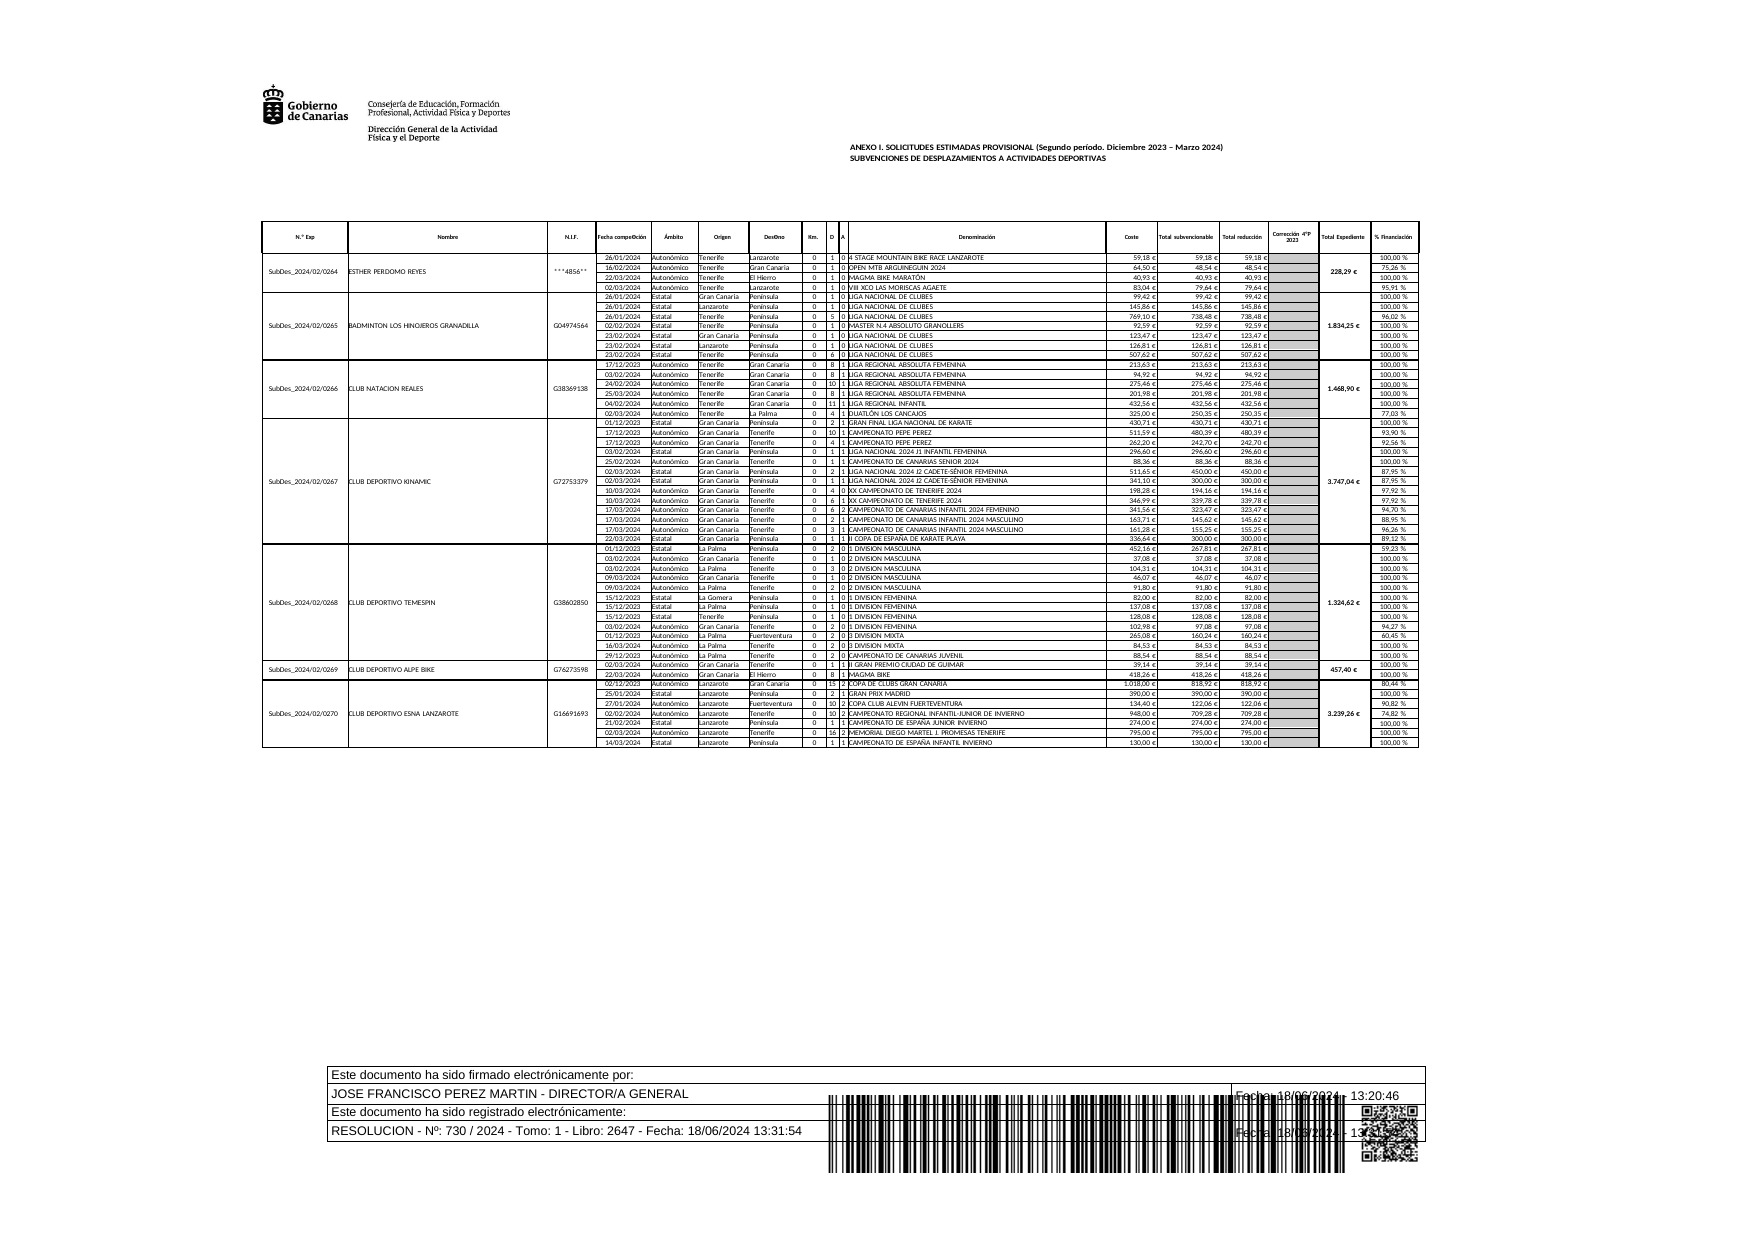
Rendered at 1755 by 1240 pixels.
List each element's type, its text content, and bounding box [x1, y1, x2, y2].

table_cell Estatal [652, 603, 698, 611]
table_cell Tenerife [699, 399, 749, 408]
table_cell LIGA REGIONAL INFANTIL [849, 399, 1106, 408]
table_cell 97,08 € [1220, 622, 1268, 631]
table_cell 0 [840, 593, 848, 601]
table_cell MAGMA BIKE MARATÓN [849, 273, 1106, 282]
table_cell 100,00 % [1372, 370, 1418, 379]
table_cell 134,40 € [1107, 699, 1157, 708]
table_cell 17/12/2023 [597, 428, 651, 437]
table_cell ***4856** [548, 254, 596, 292]
table_cell VIII XCO LAS MORISCAS AGAETE [849, 283, 1106, 292]
table_cell 102,98 € [1107, 622, 1157, 631]
table_cell 1 [827, 603, 839, 611]
table_cell 390,00 € [1220, 690, 1268, 698]
table_cell SubDes_2024/02/0264 [263, 254, 348, 292]
table_cell Tenerife [699, 351, 749, 359]
table_cell El Hierro [750, 273, 802, 282]
table_cell Estatal [652, 719, 698, 727]
table_cell Fecha: 18/06/2024 - 13:20:46 [1232, 1084, 1425, 1104]
table_cell 300,00 € [1220, 477, 1268, 485]
table_cell 3 DIVISION MIXTA [849, 632, 1106, 640]
table_cell [1269, 448, 1318, 456]
table_cell 1.324,62 € [1320, 545, 1370, 659]
table_cell SubDes_2024/02/0266 [263, 361, 348, 417]
table_cell 2 DIVISION MASCULINA [849, 564, 1106, 572]
table_cell 160,24 € [1158, 632, 1219, 640]
table_cell 325,00 € [1107, 409, 1157, 417]
table_cell 1 [840, 428, 848, 437]
table_cell 507,62 € [1220, 351, 1268, 359]
table_cell [1269, 486, 1318, 495]
table_cell G16691693 [548, 681, 596, 747]
table_cell Autonómico [652, 564, 698, 572]
table_cell 84,53 € [1158, 641, 1219, 650]
table_cell 300,00 € [1220, 535, 1268, 543]
table_cell 10/03/2024 [597, 486, 651, 495]
table_cell Tenerife [750, 428, 802, 437]
table_cell 0 [803, 690, 826, 698]
table_cell 100,00 % [1372, 254, 1418, 263]
table_cell 0 [803, 632, 826, 640]
table_cell LIGA NACIONAL 2024 J1 INFANTIL FEMENINA [849, 448, 1106, 456]
table_cell 3.747,04 € [1320, 419, 1370, 543]
table_cell LIGA REGIONAL ABSOLUTA FEMENINA [849, 361, 1106, 369]
table_header Fecha compeƟción [597, 222, 651, 253]
table_cell 3.239,26 € [1320, 681, 1370, 747]
table_cell LIGA NACIONAL DE CLUBES [849, 341, 1106, 349]
table_cell 2 [827, 419, 839, 427]
table_cell 02/03/2024 [597, 661, 651, 669]
table_cell 26/01/2024 [597, 293, 651, 301]
table_cell 0 [803, 389, 826, 398]
table_cell Autonómico [652, 661, 698, 669]
table_cell Tenerife [750, 574, 802, 582]
table_header N.I.F. [548, 222, 595, 253]
table_cell 88,54 € [1107, 651, 1157, 659]
table_cell Autonómico [652, 554, 698, 563]
table_cell 02/03/2024 [597, 729, 651, 737]
table_cell 1 [827, 254, 839, 263]
table_cell 267,81 € [1220, 545, 1268, 553]
table_cell 1 [827, 574, 839, 582]
table_header Total subvencionable [1158, 222, 1219, 253]
table_cell 432,56 € [1220, 399, 1268, 408]
table_cell 8 [827, 370, 839, 379]
table_cell 818,92 € [1158, 681, 1219, 689]
table_cell [1269, 661, 1318, 669]
table_cell Tenerife [750, 622, 802, 631]
table_cell 1 DIVISION FEMENINA [849, 603, 1106, 611]
table_cell 01/12/2023 [597, 419, 651, 427]
table_cell MEMORIAL DIEGO MARTEL J. PROMESAS TENERIFE [849, 729, 1106, 737]
table_header A [840, 222, 848, 253]
table_cell 100,00 % [1372, 293, 1418, 301]
table_cell 0 [840, 303, 848, 311]
table_cell Estatal [652, 312, 698, 321]
table_cell 457,40 € [1320, 661, 1370, 679]
table_cell 2 [827, 690, 839, 698]
table_cell CLUB DEPORTIVO TEMESPIN [349, 545, 547, 659]
table_cell 2 [827, 467, 839, 476]
table_cell 1 [827, 331, 839, 340]
table_cell 23/02/2024 [597, 331, 651, 340]
table_cell 1 [827, 341, 839, 349]
table_cell Tenerife [750, 496, 802, 504]
table_cell Autonómico [652, 525, 698, 534]
table_header Total reducción [1220, 222, 1268, 253]
table_cell 1 DIVISION FEMENINA [849, 612, 1106, 621]
table_cell 1 [827, 273, 839, 282]
table_cell 250,35 € [1220, 409, 1268, 417]
table_cell 0 [840, 486, 848, 495]
table_cell 265,08 € [1107, 632, 1157, 640]
table_cell 48,54 € [1220, 264, 1268, 272]
table_cell [1269, 303, 1318, 311]
table_cell Tenerife [750, 583, 802, 592]
table_cell 430,71 € [1107, 419, 1157, 427]
table_cell 0 [840, 283, 848, 292]
table_cell 0 [803, 622, 826, 631]
table_cell [1269, 729, 1318, 737]
table_cell 155,25 € [1158, 525, 1219, 534]
table_cell 0 [803, 699, 826, 708]
table_cell Gran Canaria [699, 331, 749, 340]
table_cell Península [750, 738, 802, 747]
table_cell 26/01/2024 [597, 254, 651, 263]
table_cell Gran Canaria [699, 477, 749, 485]
table_cell 74,82 % [1372, 709, 1418, 718]
table_cell Estatal [652, 419, 698, 427]
table_cell 201,98 € [1107, 389, 1157, 398]
table_cell 0 [803, 496, 826, 504]
table_cell 09/03/2024 [597, 574, 651, 582]
table_cell 0 [840, 554, 848, 563]
table_cell 37,08 € [1107, 554, 1157, 563]
table_cell SubDes_2024/02/0265 [263, 293, 348, 359]
table_cell 213,63 € [1220, 361, 1268, 369]
table_cell Península [750, 477, 802, 485]
table_cell [1269, 283, 1318, 292]
table_cell [1269, 467, 1318, 476]
table_cell 25/03/2024 [597, 389, 651, 398]
table_cell 92,56 % [1372, 438, 1418, 446]
table_cell Península [750, 690, 802, 698]
table_cell 0 [840, 612, 848, 621]
table_cell 6 [827, 506, 839, 514]
table_cell Estatal [652, 351, 698, 359]
table_cell 92,59 € [1158, 322, 1219, 330]
table_cell 275,46 € [1107, 380, 1157, 388]
table_cell II COPA DE ESPAÑA DE KARATE PLAYA [849, 535, 1106, 543]
table_cell 137,08 € [1107, 603, 1157, 611]
table_header Corrección 4ºP 2023 [1269, 222, 1318, 253]
table_cell 0 [803, 661, 826, 669]
table_cell 26/01/2024 [597, 312, 651, 321]
table_cell Gran Canaria [750, 361, 802, 369]
table_cell 0 [803, 603, 826, 611]
table_cell SubDes_2024/02/0269 [263, 661, 348, 679]
table_cell 128,08 € [1220, 612, 1268, 621]
table_cell 90,82 % [1372, 699, 1418, 708]
table_cell CLUB NATACION REALES [349, 361, 547, 417]
table_cell La Palma [750, 409, 802, 417]
table_cell Autonómico [652, 506, 698, 514]
table_cell 15/12/2023 [597, 612, 651, 621]
table_cell 262,20 € [1107, 438, 1157, 446]
table_cell Tenerife [750, 564, 802, 572]
table_cell 104,31 € [1107, 564, 1157, 572]
table_cell 1 [840, 361, 848, 369]
table_cell 46,07 € [1220, 574, 1268, 582]
table_cell 194,16 € [1220, 486, 1268, 495]
table_cell G72753379 [548, 419, 596, 543]
table_cell Península [750, 603, 802, 611]
table_cell [1269, 603, 1318, 611]
table_cell Estatal [652, 467, 698, 476]
table_cell Estatal [652, 612, 698, 621]
table_cell 6 [827, 496, 839, 504]
table_cell 163,71 € [1107, 515, 1157, 524]
table_cell 274,00 € [1107, 719, 1157, 727]
table_cell 100,00 % [1372, 564, 1418, 572]
table_cell Autonómico [652, 641, 698, 650]
table_cell 0 [803, 612, 826, 621]
table_cell 2 [840, 681, 848, 689]
table_cell 0 [803, 583, 826, 592]
table_cell LIGA NACIONAL 2024 J2 CADETE-SÉNIOR FEMENINA [849, 467, 1106, 476]
table_cell 0 [840, 331, 848, 340]
table_cell 480,39 € [1158, 428, 1219, 437]
table_cell Autonómico [652, 409, 698, 417]
table_cell 26/01/2024 [597, 303, 651, 311]
table_cell Autonómico [652, 370, 698, 379]
table_cell La Palma [699, 583, 749, 592]
table_cell La Palma [699, 641, 749, 650]
table_cell 130,00 € [1220, 738, 1268, 747]
table_cell Estatal [652, 477, 698, 485]
table_cell SubDes_2024/02/0268 [263, 545, 348, 659]
table_cell 59,23 % [1372, 545, 1418, 553]
table_cell Gran Canaria [750, 399, 802, 408]
table_header Ámbito [652, 222, 698, 253]
table_cell 82,00 € [1158, 593, 1219, 601]
table_cell Tenerife [750, 661, 802, 669]
table_cell [1269, 593, 1318, 601]
table_cell 46,07 € [1107, 574, 1157, 582]
table_cell Gran Canaria [699, 457, 749, 466]
table_cell 1 [840, 380, 848, 388]
table_cell 2 DIVISION MASCULINA [849, 574, 1106, 582]
table_cell 511,59 € [1107, 428, 1157, 437]
table_cell Estatal [652, 322, 698, 330]
table_cell 145,62 € [1220, 515, 1268, 524]
table_cell Gran Canaria [750, 370, 802, 379]
table_cell 1 DIVISION FEMENINA [849, 593, 1106, 601]
table_cell 100,00 % [1372, 322, 1418, 330]
table_cell CAMPEONATO DE ESPAÑA INFANTIL INVIERNO [849, 738, 1106, 747]
table_cell 390,00 € [1107, 690, 1157, 698]
table_cell Gran Canaria [699, 525, 749, 534]
table_cell 23/02/2024 [597, 351, 651, 359]
table_cell 59,18 € [1220, 254, 1268, 263]
table_cell 1 [827, 535, 839, 543]
table_cell 450,00 € [1158, 467, 1219, 476]
table_cell Estatal [652, 331, 698, 340]
table_cell Autonómico [652, 622, 698, 631]
table_cell 432,56 € [1158, 399, 1219, 408]
table_cell 2 [840, 709, 848, 718]
table_cell 01/12/2023 [597, 632, 651, 640]
table_cell [1269, 331, 1318, 340]
table_cell 84,53 € [1220, 641, 1268, 650]
table_cell Península [750, 545, 802, 553]
table_cell 709,28 € [1158, 709, 1219, 718]
table_cell 02/03/2024 [597, 477, 651, 485]
table_cell 818,92 € [1220, 681, 1268, 689]
table_cell 161,28 € [1107, 525, 1157, 534]
table_cell 1 [827, 303, 839, 311]
table_cell LIGA NACIONAL DE CLUBES [849, 351, 1106, 359]
table_cell 0 [803, 651, 826, 659]
table_cell Este documento ha sido registrado electrónicamente: [328, 1105, 828, 1120]
table_cell Península [750, 612, 802, 621]
table_cell 17/12/2023 [597, 361, 651, 369]
table_cell 02/02/2024 [597, 709, 651, 718]
table_cell 0 [803, 322, 826, 330]
table_cell 2 [827, 632, 839, 640]
table_cell 128,08 € [1158, 612, 1219, 621]
table_cell 25/01/2024 [597, 690, 651, 698]
table_cell 95,91 % [1372, 283, 1418, 292]
table_cell Autonómico [652, 264, 698, 272]
table_cell 16/02/2024 [597, 264, 651, 272]
table_cell La Palma [699, 632, 749, 640]
table_cell XX CAMPEONATO DE TENERIFE 2024 [849, 496, 1106, 504]
table_cell Península [750, 448, 802, 456]
table_cell LIGA REGIONAL ABSOLUTA FEMENINA [849, 380, 1106, 388]
table_cell 155,25 € [1220, 525, 1268, 534]
table_cell Fuerteventura [750, 699, 802, 708]
table_cell Autonómico [652, 273, 698, 282]
table_cell 17/12/2023 [597, 438, 651, 446]
table_cell 0 [803, 448, 826, 456]
table_cell 84,53 € [1107, 641, 1157, 650]
table_cell Autonómico [652, 457, 698, 466]
table_cell 122,06 € [1220, 699, 1268, 708]
table_cell 100,00 % [1372, 389, 1418, 398]
table_cell 0 [803, 254, 826, 263]
table_cell 104,31 € [1220, 564, 1268, 572]
table_cell 0 [803, 670, 826, 679]
table_cell 1 [827, 593, 839, 601]
table_cell 89,12 % [1372, 535, 1418, 543]
table_cell 1.834,25 € [1320, 293, 1370, 359]
table_cell 1 [840, 535, 848, 543]
table_cell 0 [803, 293, 826, 301]
table_cell 242,70 € [1158, 438, 1219, 446]
table_cell Gran Canaria [699, 496, 749, 504]
table_cell Gran Canaria [699, 293, 749, 301]
table_cell 123,47 € [1107, 331, 1157, 340]
table_cell CAMPEONATO REGIONAL INFANTIL-JUNIOR DE INVIERNO [849, 709, 1106, 718]
table_cell Estatal [652, 448, 698, 456]
table_cell Tenerife [699, 612, 749, 621]
table_cell 79,64 € [1220, 283, 1268, 292]
table_cell LIGA NACIONAL DE CLUBES [849, 293, 1106, 301]
table_cell G04974564 [548, 293, 596, 359]
table_cell 0 [840, 322, 848, 330]
table_cell 4 STAGE MOUNTAIN BIKE RACE LANZAROTE [849, 254, 1106, 263]
table_cell 0 [840, 564, 848, 572]
table_cell 88,36 € [1158, 457, 1219, 466]
table_cell 198,28 € [1107, 486, 1157, 495]
table_cell 0 [840, 273, 848, 282]
table_cell Autonómico [652, 574, 698, 582]
table_cell 1 [827, 554, 839, 563]
table_cell [1269, 612, 1318, 621]
table_cell 100,00 % [1372, 612, 1418, 621]
table_cell [1269, 699, 1318, 708]
table_cell [1269, 535, 1318, 543]
table_cell 122,06 € [1158, 699, 1219, 708]
table_cell [1269, 419, 1318, 427]
table_cell 0 [803, 641, 826, 650]
table_cell La Palma [699, 603, 749, 611]
table_cell 0 [803, 380, 826, 388]
table_cell 242,70 € [1220, 438, 1268, 446]
table_cell Gran Canaria [750, 264, 802, 272]
table_cell 64,50 € [1107, 264, 1157, 272]
table_cell Lanzarote [699, 738, 749, 747]
table_cell Lanzarote [699, 709, 749, 718]
table_cell Tenerife [750, 641, 802, 650]
table_cell 1 [827, 661, 839, 669]
table_cell 15/12/2023 [597, 603, 651, 611]
table_cell Península [750, 467, 802, 476]
table_cell CLUB DEPORTIVO KINAMIC [349, 419, 547, 543]
table_cell Autonómico [652, 632, 698, 640]
table_cell [1269, 564, 1318, 572]
table_cell [1269, 293, 1318, 301]
table_cell [1269, 681, 1318, 689]
table_cell 5 [827, 312, 839, 321]
table_cell Península [750, 303, 802, 311]
table_cell 25/02/2024 [597, 457, 651, 466]
table_cell 37,08 € [1220, 554, 1268, 563]
table_cell 0 [803, 574, 826, 582]
table_cell 1 [827, 283, 839, 292]
table_cell 93,90 % [1372, 428, 1418, 437]
table_cell 88,95 % [1372, 515, 1418, 524]
table_cell 88,36 € [1220, 457, 1268, 466]
table_cell 15 [827, 681, 839, 689]
table_cell Autonómico [652, 515, 698, 524]
table_cell 201,98 € [1158, 389, 1219, 398]
table_cell Gran Canaria [699, 515, 749, 524]
table_cell Tenerife [699, 312, 749, 321]
table_cell 137,08 € [1158, 603, 1219, 611]
table_cell 100,00 % [1372, 603, 1418, 611]
table_cell [1269, 554, 1318, 563]
table_header Nombre [349, 222, 547, 253]
table_cell 80,44 % [1372, 681, 1418, 689]
table_cell 8 [827, 389, 839, 398]
table_cell Tenerife [699, 361, 749, 369]
table_cell Autonómico [652, 361, 698, 369]
table_cell Autonómico [652, 496, 698, 504]
table_cell 03/02/2024 [597, 448, 651, 456]
table_cell 3 [827, 525, 839, 534]
table_cell 100,00 % [1372, 457, 1418, 466]
table_cell [1269, 322, 1318, 330]
table_cell Tenerife [699, 380, 749, 388]
table_cell 21/02/2024 [597, 719, 651, 727]
table_cell 104,31 € [1158, 564, 1219, 572]
table_cell 88,54 € [1158, 651, 1219, 659]
table_cell [1269, 525, 1318, 534]
table_cell 99,42 € [1158, 293, 1219, 301]
table_cell 145,62 € [1158, 515, 1219, 524]
table_cell MAGMA BIKE [849, 670, 1106, 679]
table_cell Estatal [652, 593, 698, 601]
table_cell [1269, 351, 1318, 359]
table_cell 15/12/2023 [597, 593, 651, 601]
table_cell 22/03/2024 [597, 273, 651, 282]
table_cell 4 [827, 438, 839, 446]
table_cell 274,00 € [1220, 719, 1268, 727]
table_cell 738,48 € [1158, 312, 1219, 321]
table_cell Gran Canaria [699, 486, 749, 495]
table_cell 1 [827, 457, 839, 466]
table_cell 0 [803, 477, 826, 485]
table_cell 100,00 % [1372, 554, 1418, 563]
table_cell [1269, 457, 1318, 466]
table_cell COPA DE CLUBS GRAN CANARIA [849, 681, 1106, 689]
table_cell 03/02/2024 [597, 370, 651, 379]
table_cell 0 [803, 709, 826, 718]
table_cell Península [750, 593, 802, 601]
table_cell 0 [840, 264, 848, 272]
table_cell 0 [803, 564, 826, 572]
table_cell 87,95 % [1372, 467, 1418, 476]
table_cell 0 [803, 303, 826, 311]
table_cell OPEN MTB ARGUINEGUIN 2024 [849, 264, 1106, 272]
table_cell 10 [827, 709, 839, 718]
table_cell 0 [803, 506, 826, 514]
table_cell 275,46 € [1158, 380, 1219, 388]
table_cell 0 [803, 457, 826, 466]
table_cell CAMPEONATO DE ESPAÑA JUNIOR INVIERNO [849, 719, 1106, 727]
table_cell 452,16 € [1107, 545, 1157, 553]
table_cell 1 [840, 515, 848, 524]
table_cell 4 [827, 409, 839, 417]
table_cell 1 [840, 419, 848, 427]
table_cell 100,00 % [1372, 729, 1418, 737]
table_cell 795,00 € [1107, 729, 1157, 737]
table_cell 02/03/2024 [597, 467, 651, 476]
table_cell 1 [840, 738, 848, 747]
table_cell 145,86 € [1158, 303, 1219, 311]
table_cell 91,80 € [1107, 583, 1157, 592]
table_cell [1269, 641, 1318, 650]
table_cell 94,92 € [1107, 370, 1157, 379]
table_cell 450,00 € [1220, 467, 1268, 476]
table_cell CLUB DEPORTIVO ESNA LANZAROTE [349, 681, 547, 747]
table_cell 100,00 % [1372, 583, 1418, 592]
table_cell LIGA NACIONAL DE CLUBES [849, 312, 1106, 321]
table_cell Gran Canaria [699, 554, 749, 563]
table_cell 87,95 % [1372, 477, 1418, 485]
table_cell Autonómico [652, 389, 698, 398]
table_cell 100,00 % [1372, 351, 1418, 359]
table_cell Tenerife [750, 506, 802, 514]
table_cell Lanzarote [699, 681, 749, 689]
table_cell GRAN FINAL LIGA NACIONAL DE KARATE [849, 419, 1106, 427]
table_cell 0 [840, 574, 848, 582]
table_cell 1 [827, 322, 839, 330]
table_cell 145,86 € [1220, 303, 1268, 311]
table_cell COPA CLUB ALEVIN FUERTEVENTURA [849, 699, 1106, 708]
table_cell 10 [827, 380, 839, 388]
table_cell 100,00 % [1372, 574, 1418, 582]
table_cell 03/02/2024 [597, 622, 651, 631]
table_cell 274,00 € [1158, 719, 1219, 727]
table_cell Lanzarote [699, 699, 749, 708]
table_cell II GRAN PREMIO CIUDAD DE GUIMAR [849, 661, 1106, 669]
table_cell 2 [840, 699, 848, 708]
table_cell [1269, 515, 1318, 524]
table_cell Estatal [652, 341, 698, 349]
table_cell Gran Canaria [750, 380, 802, 388]
table_cell 22/03/2024 [597, 670, 651, 679]
table_cell [1269, 380, 1318, 388]
table_cell Autonómico [652, 399, 698, 408]
table_cell 128,08 € [1107, 612, 1157, 621]
table_cell 296,60 € [1158, 448, 1219, 456]
table_cell 2 [827, 545, 839, 553]
table_cell 323,47 € [1158, 506, 1219, 514]
table_cell Tenerife [699, 264, 749, 272]
table_cell 507,62 € [1107, 351, 1157, 359]
table_cell 0 [803, 554, 826, 563]
table_cell Tenerife [699, 370, 749, 379]
table_cell 22/03/2024 [597, 535, 651, 543]
table_cell 23/02/2024 [597, 341, 651, 349]
table_cell 0 [803, 738, 826, 747]
table_cell 100,00 % [1372, 361, 1418, 369]
table_cell 03/02/2024 [597, 554, 651, 563]
table_cell El Hierro [750, 670, 802, 679]
table_cell CAMPEONATO DE CANARIAS SENIOR 2024 [849, 457, 1106, 466]
table_cell [1269, 622, 1318, 631]
table_cell 1 [840, 477, 848, 485]
table_cell SubDes_2024/02/0267 [263, 419, 348, 543]
table_cell Tenerife [699, 254, 749, 263]
table_cell Lanzarote [699, 690, 749, 698]
table_cell 738,48 € [1220, 312, 1268, 321]
table_cell Gran Canaria [750, 681, 802, 689]
table_cell 1 [840, 399, 848, 408]
table_cell 948,00 € [1107, 709, 1157, 718]
table_cell [1269, 632, 1318, 640]
table_cell Tenerife [750, 709, 802, 718]
table_cell Lanzarote [750, 254, 802, 263]
table_cell 1 [840, 719, 848, 727]
table_cell 40,93 € [1107, 273, 1157, 282]
table_cell [1269, 312, 1318, 321]
table_cell Gran Canaria [699, 448, 749, 456]
table_cell 40,93 € [1220, 273, 1268, 282]
table_cell 0 [840, 293, 848, 301]
table_cell LIGA NACIONAL DE CLUBES [849, 303, 1106, 311]
table_cell 39,14 € [1220, 661, 1268, 669]
table_cell [1269, 670, 1318, 679]
table_cell Tenerife [750, 486, 802, 495]
table_cell 0 [803, 438, 826, 446]
table_cell Gran Canaria [699, 535, 749, 543]
table_cell 100,00 % [1372, 593, 1418, 601]
table_header Este documento ha sido firmado electrónicamente por: [328, 1067, 1425, 1083]
table_cell 0 [803, 719, 826, 727]
table_cell 0 [840, 583, 848, 592]
table_cell [1269, 545, 1318, 553]
table_cell 267,81 € [1158, 545, 1219, 553]
table_cell G76273598 [548, 661, 596, 679]
table_cell 0 [803, 351, 826, 359]
table_cell Tenerife [750, 525, 802, 534]
table_cell 0 [840, 632, 848, 640]
table_cell 100,00 % [1372, 419, 1418, 427]
table_cell 390,00 € [1158, 690, 1219, 698]
table_cell 0 [803, 515, 826, 524]
table_cell Tenerife [750, 651, 802, 659]
table_cell LIGA REGIONAL ABSOLUTA FEMENINA [849, 389, 1106, 398]
table_cell 137,08 € [1220, 603, 1268, 611]
table_cell [1269, 428, 1318, 437]
table_cell 0 [840, 545, 848, 553]
table_cell 14/03/2024 [597, 738, 651, 747]
table_cell 145,86 € [1107, 303, 1157, 311]
table_cell 0 [803, 428, 826, 437]
table_cell 0 [840, 254, 848, 263]
table_cell Autonómico [652, 681, 698, 689]
table_cell 100,00 % [1372, 448, 1418, 456]
table_cell 336,64 € [1107, 535, 1157, 543]
table_cell 6 [827, 351, 839, 359]
table_cell 0 [803, 273, 826, 282]
table_cell Gran Canaria [699, 438, 749, 446]
table_cell 1.468,90 € [1320, 361, 1370, 417]
table_cell Tenerife [750, 554, 802, 563]
table_cell 432,56 € [1107, 399, 1157, 408]
table_cell Península [750, 341, 802, 349]
table_cell 0 [840, 312, 848, 321]
table_cell [1269, 254, 1318, 263]
table_cell 795,00 € [1158, 729, 1219, 737]
table_cell 2 [840, 729, 848, 737]
table_cell Gran Canaria [750, 389, 802, 398]
table_cell [1269, 506, 1318, 514]
table_cell 8 [827, 670, 839, 679]
table_cell [1269, 709, 1318, 718]
table_cell 88,36 € [1107, 457, 1157, 466]
table_cell 11 [827, 399, 839, 408]
table_cell 82,00 € [1220, 593, 1268, 601]
table_cell RESOLUCION - Nº: 730 / 2024 - Tomo: 1 - Libro: 2647 - Fecha: 18/06/2024 13:31:54 [328, 1121, 828, 1141]
table_cell Autonómico [652, 283, 698, 292]
table_cell [1269, 583, 1318, 592]
table_header % Financiación [1372, 222, 1418, 253]
table_cell 96,02 % [1372, 312, 1418, 321]
table_cell 213,63 € [1158, 361, 1219, 369]
table_cell [1269, 273, 1318, 282]
table_cell 1 DIVISION FEMENINA [849, 622, 1106, 631]
table_cell 94,92 € [1158, 370, 1219, 379]
table_cell MASTER N.4 ABSOLUTO GRANOLLERS [849, 322, 1106, 330]
table_cell 0 [803, 535, 826, 543]
table_cell BADMINTON LOS HINOJEROS GRANADILLA [349, 293, 547, 359]
table_cell Gran Canaria [699, 622, 749, 631]
table_cell 48,54 € [1158, 264, 1219, 272]
table_cell 91,80 € [1158, 583, 1219, 592]
table_cell Tenerife [699, 389, 749, 398]
table_cell [1269, 651, 1318, 659]
table_cell Tenerife [699, 273, 749, 282]
table_cell 0 [840, 603, 848, 611]
table_cell 1 [840, 690, 848, 698]
table_cell 300,00 € [1158, 535, 1219, 543]
table_cell 100,00 % [1372, 641, 1418, 650]
table_cell Lanzarote [699, 729, 749, 737]
table_cell 1 [840, 389, 848, 398]
table_cell 1 [827, 448, 839, 456]
table_cell 0 [803, 681, 826, 689]
table_cell 10 [827, 428, 839, 437]
table_cell 77,03 % [1372, 409, 1418, 417]
table_cell Estatal [652, 293, 698, 301]
table_cell 480,39 € [1220, 428, 1268, 437]
table_header Origen [699, 222, 748, 253]
table_cell 91,80 € [1220, 583, 1268, 592]
table_cell 94,92 € [1220, 370, 1268, 379]
table_cell [1269, 574, 1318, 582]
table_cell 100,00 % [1372, 273, 1418, 282]
table_cell Gran Canaria [699, 419, 749, 427]
table_cell 346,99 € [1107, 496, 1157, 504]
table_cell 79,64 € [1158, 283, 1219, 292]
table_cell Autonómico [652, 438, 698, 446]
table_cell 82,00 € [1107, 593, 1157, 601]
table_cell [1269, 719, 1318, 727]
table_cell 2 DIVISION MASCULINA [849, 554, 1106, 563]
table_cell Gran Canaria [699, 661, 749, 669]
table_cell Península [750, 331, 802, 340]
table_cell Estatal [652, 303, 698, 311]
table_cell 0 [803, 419, 826, 427]
table_cell Autonómico [652, 583, 698, 592]
table_cell 59,18 € [1107, 254, 1157, 263]
table_cell XX CAMPEONATO DE TENERIFE 2024 [849, 486, 1106, 495]
table_cell 02/03/2024 [597, 283, 651, 292]
table_cell 16 [827, 729, 839, 737]
table_cell 123,47 € [1158, 331, 1219, 340]
table_cell La Palma [699, 564, 749, 572]
table_cell 09/03/2024 [597, 583, 651, 592]
table_cell Autonómico [652, 254, 698, 263]
table_cell 341,10 € [1107, 477, 1157, 485]
table_cell 1 [840, 467, 848, 476]
table_cell G38369138 [548, 361, 596, 417]
table_cell 100,00 % [1372, 341, 1418, 349]
table_cell [1269, 264, 1318, 272]
table_cell [1269, 370, 1318, 379]
table_cell 130,00 € [1158, 738, 1219, 747]
table_cell 100,00 % [1372, 331, 1418, 340]
table_cell 0 [803, 331, 826, 340]
table_cell [1269, 477, 1318, 485]
table_header Total Expediente [1320, 222, 1370, 253]
table_cell SubDes_2024/02/0270 [263, 681, 348, 747]
table_cell 39,14 € [1107, 661, 1157, 669]
table_cell 1 DIVISION MASCULINA [849, 545, 1106, 553]
table_cell 1 [827, 612, 839, 621]
table_cell 0 [803, 264, 826, 272]
table_cell 37,08 € [1158, 554, 1219, 563]
table_cell 511,65 € [1107, 467, 1157, 476]
table_cell 250,35 € [1158, 409, 1219, 417]
table_cell 2 [840, 506, 848, 514]
table_cell [1269, 738, 1318, 747]
table_cell 3 DIVISION MIXTA [849, 641, 1106, 650]
table_cell Lanzarote [699, 303, 749, 311]
table_cell 2 [827, 641, 839, 650]
table_cell Fuerteventura [750, 632, 802, 640]
table_cell Tenerife [699, 322, 749, 330]
table_cell 1 [827, 477, 839, 485]
table_cell La Gomera [699, 593, 749, 601]
table_cell 100,00 % [1372, 670, 1418, 679]
table_cell 709,28 € [1220, 709, 1268, 718]
table_cell 2 [827, 651, 839, 659]
table_cell 430,71 € [1220, 419, 1268, 427]
table_cell 507,62 € [1158, 351, 1219, 359]
table_cell Tenerife [699, 283, 749, 292]
table_cell 100,00 % [1372, 303, 1418, 311]
table_cell 0 [803, 593, 826, 601]
table_cell CLUB DEPORTIVO ALPE BIKE [349, 661, 547, 679]
table_cell 1 [840, 448, 848, 456]
table_cell 1 [827, 264, 839, 272]
table_header D [827, 222, 838, 253]
table_cell Península [750, 351, 802, 359]
table_cell 1 [840, 457, 848, 466]
table_cell 2 DIVISION MASCULINA [849, 583, 1106, 592]
table_cell 2 [827, 515, 839, 524]
table_cell Autonómico [652, 699, 698, 708]
table_cell 1 [840, 409, 848, 417]
table_cell LIGA NACIONAL 2024 J2 CADETE-SÉNIOR FEMENINA [849, 477, 1106, 485]
table_cell Tenerife [750, 438, 802, 446]
table_cell 100,00 % [1372, 661, 1418, 669]
table_cell 194,16 € [1158, 486, 1219, 495]
table_cell 100,00 % [1372, 738, 1418, 747]
table_cell 300,00 € [1158, 477, 1219, 485]
table_cell 1 [840, 496, 848, 504]
table_cell 130,00 € [1107, 738, 1157, 747]
table_cell CAMPEONATO PEPE PEREZ [849, 438, 1106, 446]
table_cell 24/02/2024 [597, 380, 651, 388]
table_cell Estatal [652, 690, 698, 698]
table_cell [1269, 399, 1318, 408]
table_cell 97,92 % [1372, 496, 1418, 504]
table_cell Autonómico [652, 670, 698, 679]
table_cell 0 [803, 312, 826, 321]
table_cell 2 [827, 583, 839, 592]
table_cell 418,26 € [1158, 670, 1219, 679]
table_cell 1 [827, 293, 839, 301]
table_cell 17/03/2024 [597, 525, 651, 534]
table_cell 59,18 € [1158, 254, 1219, 263]
table_cell 296,60 € [1220, 448, 1268, 456]
table_cell Península [750, 293, 802, 301]
table_cell 97,92 % [1372, 486, 1418, 495]
table_cell 1 [840, 438, 848, 446]
table_cell 04/02/2024 [597, 399, 651, 408]
table_cell 0 [840, 622, 848, 631]
table_cell 0 [803, 486, 826, 495]
table_cell 339,78 € [1158, 496, 1219, 504]
table_cell 1 [840, 370, 848, 379]
table_cell 126,81 € [1220, 341, 1268, 349]
table_cell 0 [803, 370, 826, 379]
table_cell 10/03/2024 [597, 496, 651, 504]
table_cell 01/12/2023 [597, 545, 651, 553]
table_header Coste [1107, 222, 1157, 253]
table_cell 418,26 € [1107, 670, 1157, 679]
table_cell 1 [840, 670, 848, 679]
table_cell LIGA NACIONAL DE CLUBES [849, 331, 1106, 340]
table_cell 100,00 % [1372, 380, 1418, 388]
table_cell [1269, 496, 1318, 504]
table_cell 341,56 € [1107, 506, 1157, 514]
table_cell 17/03/2024 [597, 506, 651, 514]
table_cell Gran Canaria [699, 670, 749, 679]
table_cell Península [750, 312, 802, 321]
table_cell Autonómico [652, 651, 698, 659]
table_cell 228,29 € [1320, 254, 1370, 292]
table_cell 296,60 € [1107, 448, 1157, 456]
table_cell La Palma [699, 651, 749, 659]
table_cell 27/01/2024 [597, 699, 651, 708]
table_cell CAMPEONATO PEPE PEREZ [849, 428, 1106, 437]
table_cell G38602850 [548, 545, 596, 659]
table_cell 02/03/2024 [597, 409, 651, 417]
table_cell 0 [803, 729, 826, 737]
table_cell CAMPEONATO DE CANARIAS INFANTIL 2024 MASCULINO [849, 525, 1106, 534]
table_cell Gran Canaria [699, 467, 749, 476]
table_cell [1269, 409, 1318, 417]
table_cell 213,63 € [1107, 361, 1157, 369]
table_cell 99,42 € [1107, 293, 1157, 301]
table_cell 339,78 € [1220, 496, 1268, 504]
table_cell 0 [840, 351, 848, 359]
table_cell Lanzarote [750, 283, 802, 292]
table_cell 60,45 % [1372, 632, 1418, 640]
table_header N.º Exp [263, 222, 347, 253]
table_cell CAMPEONATO DE CANARIAS JUVENIL [849, 651, 1106, 659]
table_cell 100,00 % [1372, 651, 1418, 659]
table_cell 430,71 € [1158, 419, 1219, 427]
table_cell 275,46 € [1220, 380, 1268, 388]
table_cell 123,47 € [1220, 331, 1268, 340]
table_cell 0 [840, 651, 848, 659]
table_cell Gran Canaria [699, 574, 749, 582]
table_cell Autonómico [652, 380, 698, 388]
table_cell 0 [803, 525, 826, 534]
table_cell [1269, 389, 1318, 398]
table_cell Península [750, 419, 802, 427]
table_cell 100,00 % [1372, 690, 1418, 698]
table_cell Gran Canaria [699, 428, 749, 437]
table_cell Lanzarote [699, 341, 749, 349]
table_cell Estatal [652, 738, 698, 747]
table_cell [1269, 438, 1318, 446]
table_cell Autonómico [652, 709, 698, 718]
table_cell 0 [840, 341, 848, 349]
table_cell Lanzarote [699, 719, 749, 727]
table_cell 126,81 € [1107, 341, 1157, 349]
table_cell ESTHER PERDOMO REYES [349, 254, 547, 292]
table_cell 92,59 € [1220, 322, 1268, 330]
table_cell 88,54 € [1220, 651, 1268, 659]
table_cell Autonómico [652, 729, 698, 737]
table_cell Península [750, 535, 802, 543]
table_cell DUATLÓN LOS CANCAJOS [849, 409, 1106, 417]
table_cell 769,10 € [1107, 312, 1157, 321]
table_cell 02/12/2023 [597, 681, 651, 689]
table_cell Estatal [652, 535, 698, 543]
table_cell 201,98 € [1220, 389, 1268, 398]
table_cell CAMPEONATO DE CANARIAS INFANTIL 2024 FEMENINO [849, 506, 1106, 514]
table_cell La Palma [699, 545, 749, 553]
table_cell 100,00 % [1372, 399, 1418, 408]
table_cell 92,59 € [1107, 322, 1157, 330]
table_cell 1 [840, 525, 848, 534]
table_cell 0 [840, 641, 848, 650]
table_cell 83,04 € [1107, 283, 1157, 292]
table_cell 0 [803, 467, 826, 476]
table_cell 0 [803, 361, 826, 369]
table_header Km. [803, 222, 826, 253]
table_cell 0 [803, 399, 826, 408]
table_cell Tenerife [699, 409, 749, 417]
table_cell 0 [803, 409, 826, 417]
table_cell 126,81 € [1158, 341, 1219, 349]
table_cell 0 [803, 545, 826, 553]
table_cell 40,93 € [1158, 273, 1219, 282]
table_cell 418,26 € [1220, 670, 1268, 679]
table_cell 10 [827, 699, 839, 708]
table_cell 100,00 % [1372, 719, 1418, 727]
table_cell Tenerife [750, 457, 802, 466]
table_header DesƟno [750, 222, 801, 253]
table_cell 4 [827, 486, 839, 495]
table_cell CAMPEONATO DE CANARIAS INFANTIL 2024 MASCULINO [849, 515, 1106, 524]
table_cell 02/02/2024 [597, 322, 651, 330]
table_header Denominación [849, 222, 1105, 253]
table_cell [1269, 690, 1318, 698]
table_cell 1 [840, 661, 848, 669]
table_cell 46,07 € [1158, 574, 1219, 582]
table_cell [1269, 361, 1318, 369]
table_cell LIGA REGIONAL ABSOLUTA FEMENINA [849, 370, 1106, 379]
table_cell 323,47 € [1220, 506, 1268, 514]
table_cell 03/02/2024 [597, 564, 651, 572]
table_cell 0 [803, 341, 826, 349]
table_cell Gran Canaria [699, 506, 749, 514]
table_cell 94,70 % [1372, 506, 1418, 514]
table_cell 17/03/2024 [597, 515, 651, 524]
table_cell 75,26 % [1372, 264, 1418, 272]
table_cell JOSE FRANCISCO PEREZ MARTIN - DIRECTOR/A GENERAL [328, 1084, 1231, 1104]
table_cell 94,27 % [1372, 622, 1418, 631]
table_cell 160,24 € [1220, 632, 1268, 640]
table_cell 3 [827, 564, 839, 572]
table_cell Península [750, 322, 802, 330]
table_cell 1.018,00 € [1107, 681, 1157, 689]
table_cell 2 [827, 622, 839, 631]
table_cell Península [750, 719, 802, 727]
table_cell GRAN PRIX MADRID [849, 690, 1106, 698]
table_cell Autonómico [652, 428, 698, 437]
table_cell 99,42 € [1220, 293, 1268, 301]
table_cell 97,08 € [1158, 622, 1219, 631]
table_cell 1 [827, 719, 839, 727]
table_cell 39,14 € [1158, 661, 1219, 669]
table_cell 0 [803, 283, 826, 292]
table_cell 8 [827, 361, 839, 369]
table_cell Tenerife [750, 729, 802, 737]
table_cell 96,26 % [1372, 525, 1418, 534]
table_cell 1 [827, 738, 839, 747]
table_cell 16/03/2024 [597, 641, 651, 650]
table_cell Estatal [652, 545, 698, 553]
table_cell Autonómico [652, 486, 698, 495]
table_cell 795,00 € [1220, 729, 1268, 737]
table_cell Tenerife [750, 515, 802, 524]
table_cell 29/12/2023 [597, 651, 651, 659]
table_cell [1269, 341, 1318, 349]
